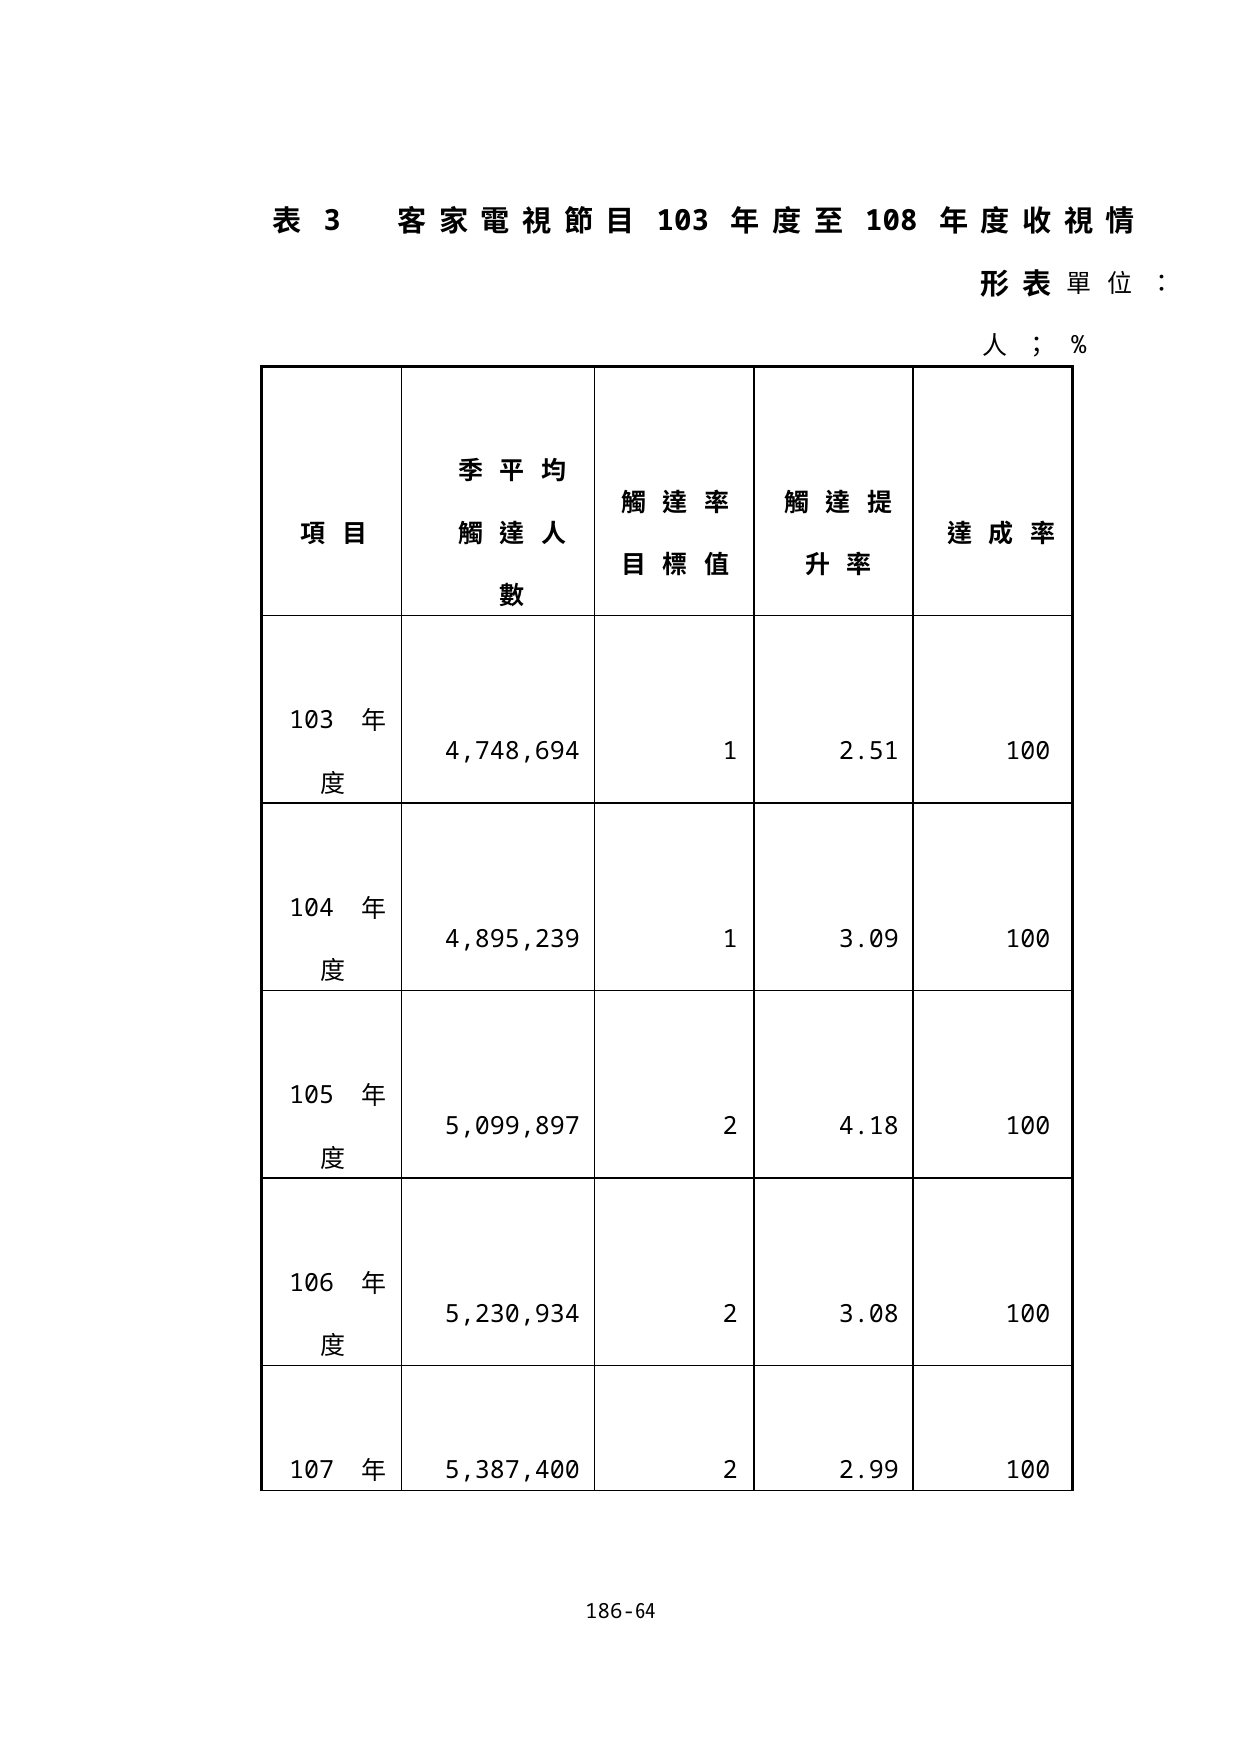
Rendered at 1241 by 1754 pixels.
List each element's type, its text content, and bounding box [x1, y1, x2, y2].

table_header 項目 [263, 368, 401, 615]
table_cell 1 [595, 804, 753, 990]
table_cell 5,099,897 [402, 991, 594, 1177]
table_cell 105年度 [263, 991, 401, 1177]
table_cell 103年度 [263, 616, 401, 802]
table_header 觸達提升率 [755, 368, 912, 615]
table_cell 2 [595, 1179, 753, 1365]
table_cell 5,387,400 [402, 1366, 594, 1490]
table_header 觸達率目標值 [595, 368, 753, 615]
table_cell 100 [914, 804, 1071, 990]
table_cell 3.08 [755, 1179, 912, 1365]
table_cell 107年 [263, 1366, 401, 1490]
table_cell 3.09 [755, 804, 912, 990]
table_cell 4.18 [755, 991, 912, 1177]
table_cell 2.99 [755, 1366, 912, 1490]
table_cell 2.51 [755, 616, 912, 802]
table_cell 2 [595, 1366, 753, 1490]
table_header 達成率 [914, 368, 1071, 615]
table_cell 2 [595, 991, 753, 1177]
table_cell 100 [914, 991, 1071, 1177]
table_cell 4,748,694 [402, 616, 594, 802]
table_cell 100 [914, 1366, 1071, 1490]
table_cell 100 [914, 616, 1071, 802]
table_cell 100 [914, 1179, 1071, 1365]
table_header 季平均觸達人數 [402, 368, 594, 615]
table_cell 106年度 [263, 1179, 401, 1365]
table_cell 104年度 [263, 804, 401, 990]
text 表3 客家電視節目103年度至108年度收視情形表單位：人；% [256, 177, 1146, 365]
table_cell 1 [595, 616, 753, 802]
table_cell 4,895,239 [402, 804, 594, 990]
table_cell 5,230,934 [402, 1179, 594, 1365]
